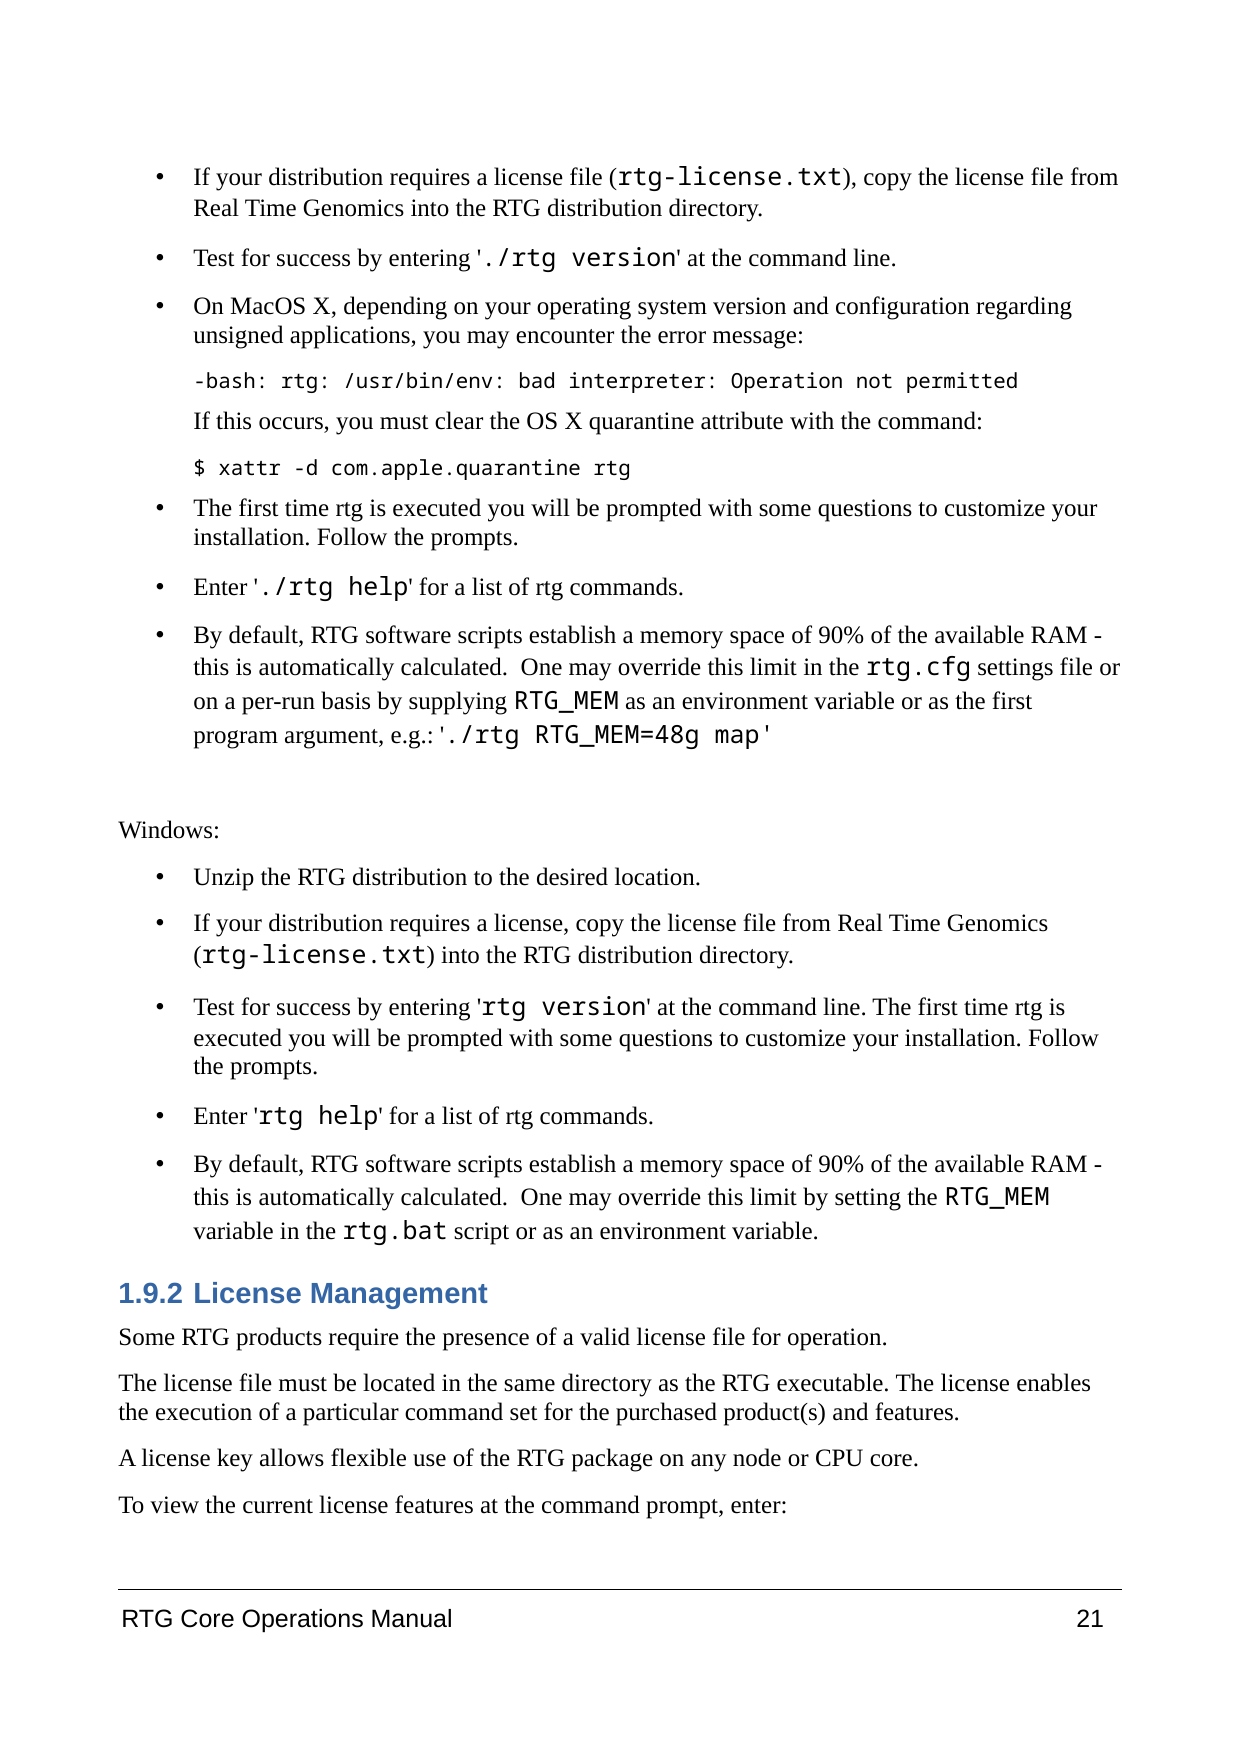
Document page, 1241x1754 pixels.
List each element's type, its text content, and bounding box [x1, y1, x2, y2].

list If your distribution requires a license, copy the license file from Real Time Genomics (rtg-license.txt) into the RTG distribution directory. [156, 908, 1122, 971]
subtitle License Management [118, 1276, 1122, 1309]
text A license key allows flexible use of the RTG package on any node or CPU core. [118, 1443, 1122, 1472]
list Enter 'rtg help' for a list of rtg commands. [156, 1098, 1122, 1132]
list The first time rtg is executed you will be prompted with some questions to customize your installation. Follow the prompts. [156, 493, 1122, 551]
list On MacOS X, depending on your operating system version and configuration regarding unsigned applications, you may encounter the error message: [156, 291, 1122, 348]
list $ xattr -d com.apple.quarantine rtg [156, 453, 1122, 481]
text To view the current license features at the command prompt, enter: [118, 1490, 1122, 1519]
text The license file must be located in the same directory as the RTG executable. The license enables the execution of a particular command set for the purchased product(s) and features. [118, 1368, 1122, 1426]
list By default, RTG software scripts establish a memory space of 90% of the available RAM - this is automatically calculated. One may override this limit by setting the RTG_MEM variable in the rtg.bat script or as an environment variable. [156, 1149, 1122, 1246]
list -bash: rtg: /usr/bin/env: bad interpreter: Operation not permitted [156, 366, 1122, 394]
list Unzip the RTG distribution to the desired location. [156, 862, 1122, 890]
text Windows: [118, 815, 1122, 844]
list If your distribution requires a license file (rtg-license.txt), copy the license file from Real Time Genomics into the RTG distribution directory. [156, 159, 1122, 221]
list By default, RTG software scripts establish a memory space of 90% of the available RAM - this is automatically calculated. One may override this limit in the rtg.cfg settings file or on a per-run basis by supplying RTG_MEM as an environment variable or as the first program argument, e.g.: './rtg RTG_MEM=48g map' [156, 620, 1122, 751]
list If this occurs, you must clear the OS X quarantine attribute with the command: [156, 406, 1122, 435]
text Some RTG products require the presence of a valid license file for operation. [118, 1322, 1122, 1351]
list Test for success by entering 'rtg version' at the command line. The first time rtg is executed you will be prompted with some questions to customize your installation. Follow the prompts. [156, 988, 1122, 1080]
list Test for success by entering './rtg version' at the command line. [156, 239, 1122, 273]
list Enter './rtg help' for a list of rtg commands. [156, 568, 1122, 602]
